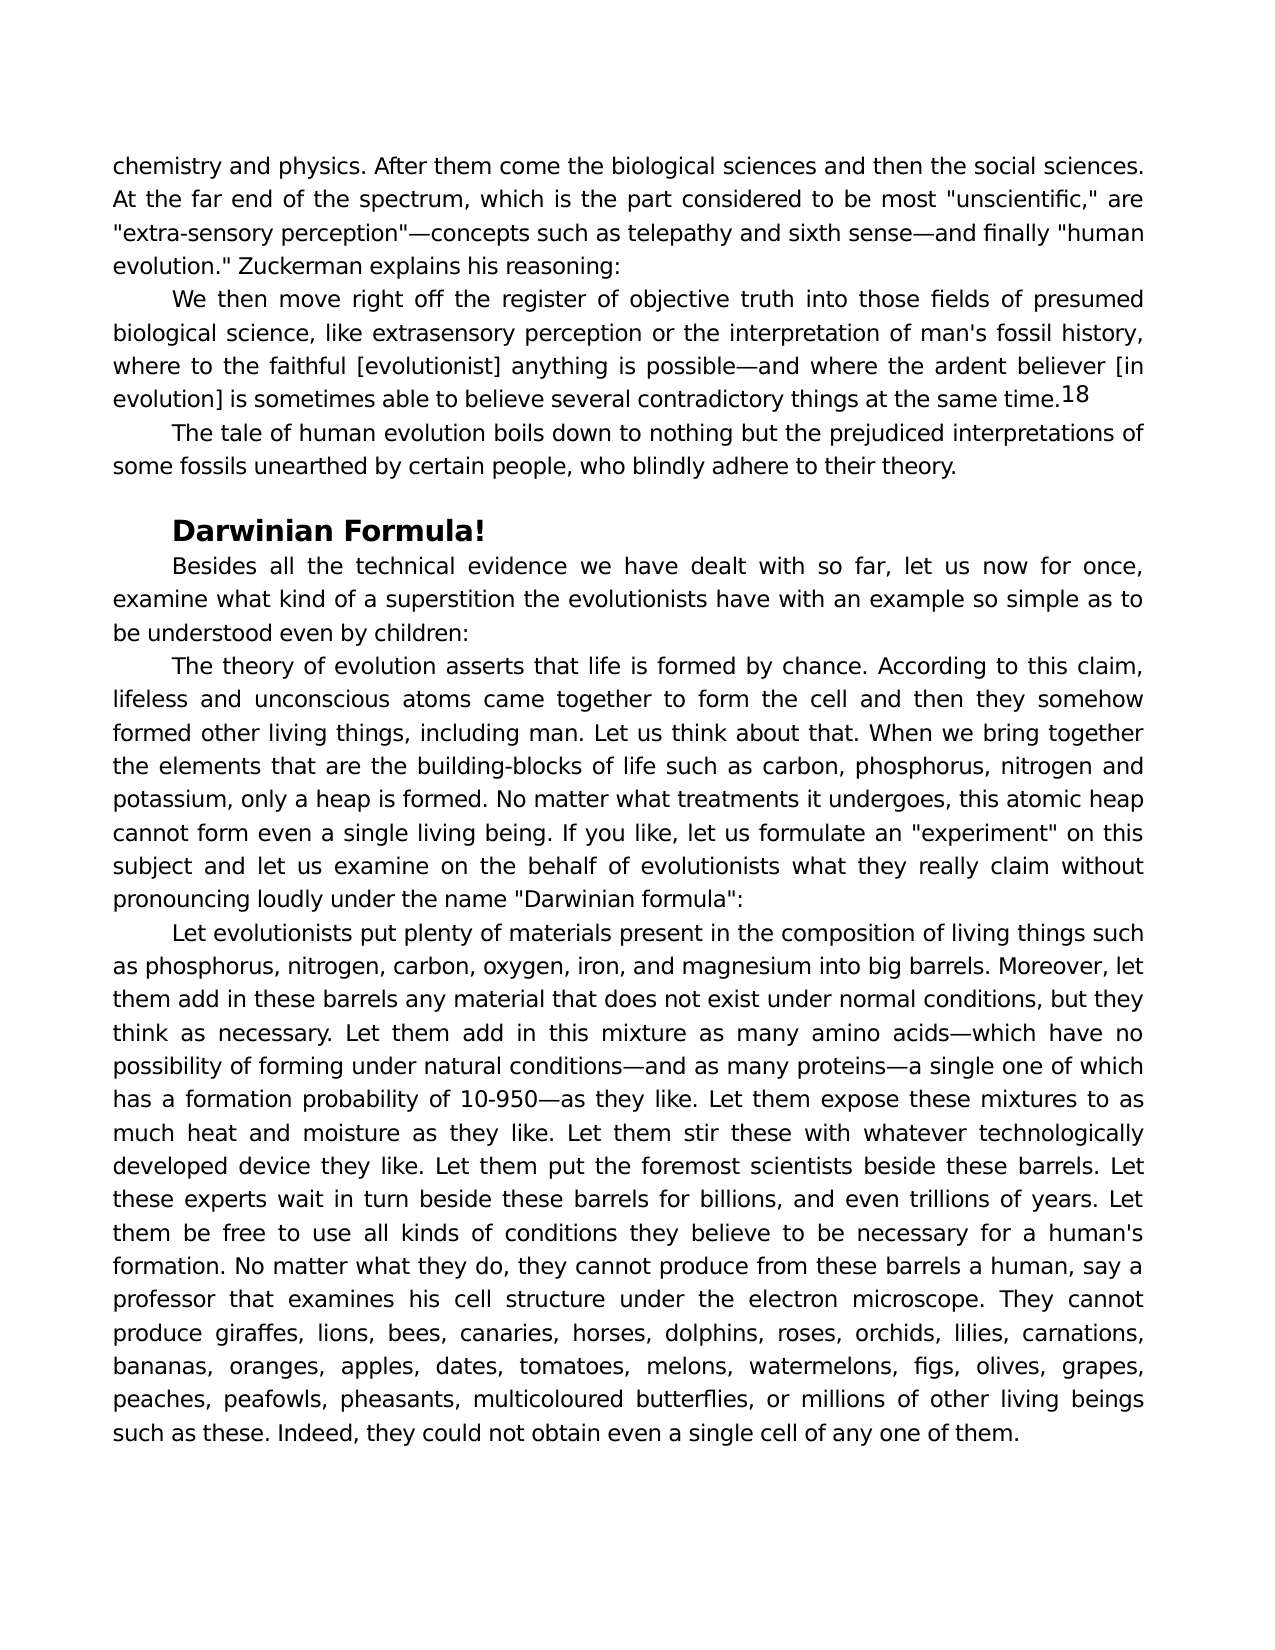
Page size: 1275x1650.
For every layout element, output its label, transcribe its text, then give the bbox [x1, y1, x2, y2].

text The theory of evolution asserts that life is formed by chance. According to this claim, lifeless and unconscious atoms came together to form the cell and then they somehow formed other living things, including man. Let us think about that. When we bring together the elements that are the building-blocks of life such as carbon, phosphorus, nitrogen and potassium, only a heap is formed. No matter what treatments it undergoes, this atomic heap cannot form even a single living being. If you like, let us formulate an "experiment" on this subject and let us examine on the behalf of evolutionists what they really claim without pronouncing loudly under the name "Darwinian formula": [112, 648, 1145, 914]
text chemistry and physics. After them come the biological sciences and then the social sciences. At the far end of the spectrum, which is the part considered to be most "unscientific," are "extra-sensory perception"—concepts such as telepathy and sixth sense—and finally "human evolution." Zuckerman explains his reasoning: [112, 148, 1145, 281]
text The tale of human evolution boils down to nothing but the prejudiced interpretations of some fossils unearthed by certain people, who blindly adhere to their theory. [112, 414, 1145, 481]
text Let evolutionists put plenty of materials present in the composition of living things such as phosphorus, nitrogen, carbon, oxygen, iron, and magnesium into big barrels. Moreover, let them add in these barrels any material that does not exist under normal conditions, but they think as necessary. Let them add in this mixture as many amino acids—which have no possibility of forming under natural conditions—and as many proteins—a single one of which has a formation probability of 10-950—as they like. Let them expose these mixtures to as much heat and moisture as they like. Let them stir these with whatever technologically developed device they like. Let them put the foremost scientists beside these barrels. Let these experts wait in turn beside these barrels for billions, and even trillions of years. Let them be free to use all kinds of conditions they believe to be necessary for a human's formation. No matter what they do, they cannot produce from these barrels a human, say a professor that examines his cell structure under the electron microscope. They cannot produce giraffes, lions, bees, canaries, horses, dolphins, roses, orchids, lilies, carnations, bananas, oranges, apples, dates, tomatoes, melons, watermelons, figs, olives, grapes, peaches, peafowls, pheasants, multicoloured butterflies, or millions of other living beings such as these. Indeed, they could not obtain even a single cell of any one of them. [112, 914, 1145, 1448]
text Besides all the technical evidence we have dealt with so far, let us now for once, examine what kind of a superstition the evolutionists have with an example so simple as to be understood even by children: [112, 548, 1145, 648]
text Darwinian Formula! [112, 514, 1145, 548]
text We then move right off the register of objective truth into those fields of presumed biological science, like extrasensory perception or the interpretation of man's fossil history, where to the faithful [evolutionist] anything is possible—and where the ardent believer [in evolution] is sometimes able to believe several contradictory things at the same time.18 [112, 281, 1145, 414]
